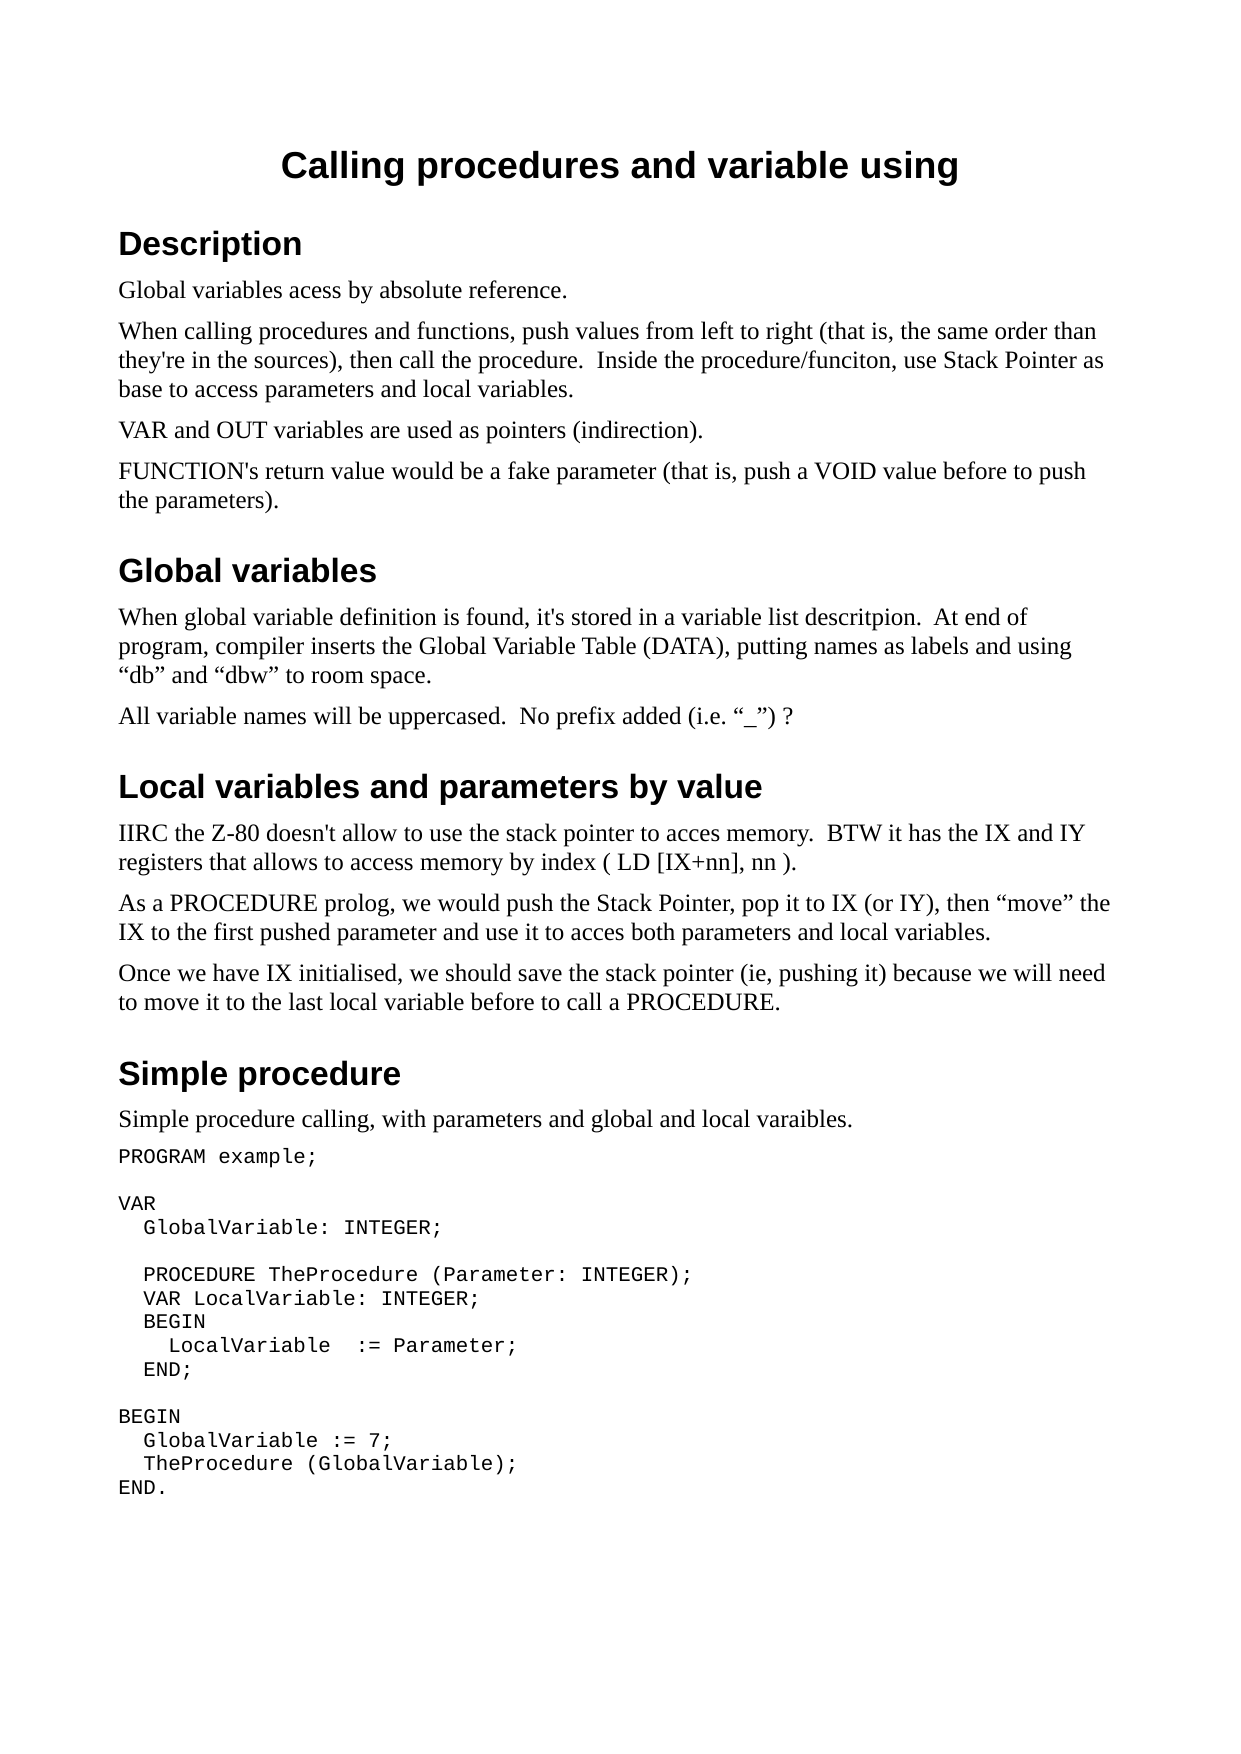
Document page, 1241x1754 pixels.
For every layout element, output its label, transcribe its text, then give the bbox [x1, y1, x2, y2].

text GlobalVariable := 7; [118, 1429, 1122, 1453]
text VAR [118, 1193, 1122, 1217]
text FUNCTION's return value would be a fake parameter (that is, push a VOID value before to push the parameters). [118, 456, 1122, 514]
text END; [118, 1359, 1122, 1382]
text IIRC the Z-80 doesn't allow to use the stack pointer to acces memory. BTW it has the IX and IY registers that allows to access memory by index ( LD [IX+nn], nn ). [118, 818, 1122, 876]
subtitle Simple procedure [118, 1053, 1122, 1092]
text Global variables acess by absolute reference. [118, 275, 1122, 304]
text VAR LocalVariable: INTEGER; [118, 1288, 1122, 1311]
text PROGRAM example; [118, 1146, 1122, 1169]
text VAR and OUT variables are used as pointers (indirection). [118, 415, 1122, 444]
text END. [118, 1477, 1122, 1501]
text Once we have IX initialised, we should save the stack pointer (ie, pushing it) because we will need to move it to the last local variable before to call a PROCEDURE. [118, 958, 1122, 1016]
text BEGIN [118, 1311, 1122, 1335]
subtitle Global variables [118, 551, 1122, 590]
text When calling procedures and functions, push values from left to right (that is, the same order than they're in the sources), then call the procedure. Inside the procedure/funciton, use Stack Pointer as base to access parameters and local variables. [118, 316, 1122, 402]
text TheProcedure (GlobalVariable); [118, 1453, 1122, 1477]
title Calling procedures and variable using [118, 143, 1122, 186]
text PROCEDURE TheProcedure (Parameter: INTEGER); [118, 1264, 1122, 1288]
text All variable names will be uppercased. No prefix added (i.e. “_”) ? [118, 701, 1122, 730]
subtitle Local variables and parameters by value [118, 767, 1122, 806]
text GlobalVariable: INTEGER; [118, 1217, 1122, 1240]
text When global variable definition is found, it's stored in a variable list descritpion. At end of program, compiler inserts the Global Variable Table (DATA), putting names as labels and using “db” and “dbw” to room space. [118, 602, 1122, 688]
text As a PROCEDURE prolog, we would push the Stack Pointer, pop it to IX (or IY), then “move” the IX to the first pushed parameter and use it to acces both parameters and local variables. [118, 888, 1122, 946]
text Simple procedure calling, with parameters and global and local varaibles. [118, 1104, 1122, 1133]
text BEGIN [118, 1406, 1122, 1429]
text LocalVariable := Parameter; [118, 1335, 1122, 1359]
subtitle Description [118, 224, 1122, 262]
